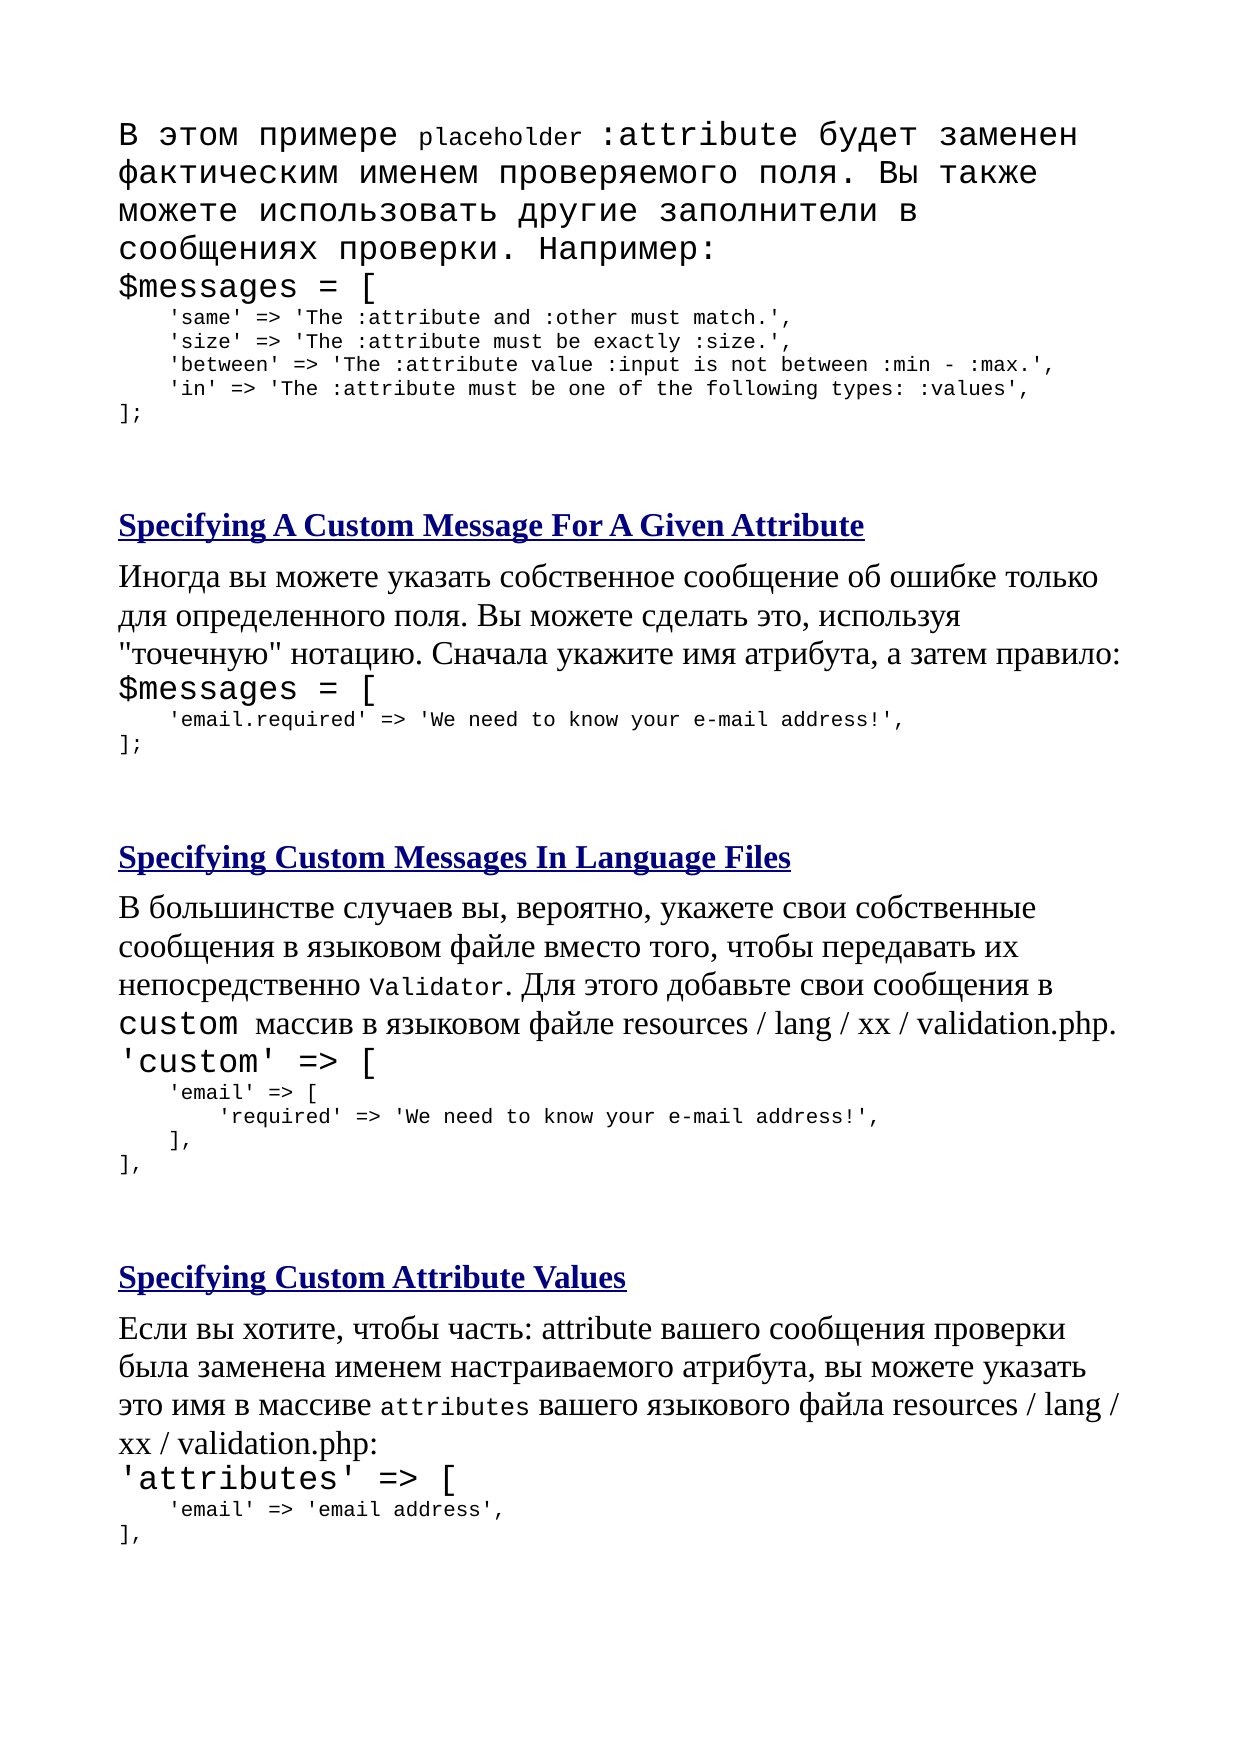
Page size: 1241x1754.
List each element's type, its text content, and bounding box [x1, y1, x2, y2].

text 'attributes' => [ [118, 1462, 1122, 1499]
text ], [118, 1129, 1122, 1153]
text Если вы хотите, чтобы часть: attribute вашего сообщения проверки была заменена именем настраиваемого атрибута, вы можете указать это имя в массиве attributes вашего языкового файла resources / lang / xx / validation.php: [118, 1308, 1122, 1462]
text 'custom' => [ [118, 1044, 1122, 1082]
text ], [118, 1523, 1122, 1547]
text $messages = [ [118, 672, 1122, 709]
text 'email' => 'email address', [118, 1499, 1122, 1523]
text 'email.required' => 'We need to know your e-mail address!', [118, 709, 1122, 733]
subtitle Specifying Custom Attribute Values [118, 1257, 1122, 1295]
text Иногда вы можете указать собственное сообщение об ошибке только для определенного поля. Вы можете сделать это, используя "точечную" нотацию. Сначала укажите имя атрибута, а затем правило: [118, 557, 1122, 672]
text 'between' => 'The :attribute value :input is not between :min - :max.', [118, 354, 1122, 378]
subtitle Specifying A Custom Message For A Given Attribute [118, 506, 1122, 544]
text $messages = [ [118, 269, 1122, 307]
text В большинстве случаев вы, вероятно, укажете свои собственные сообщения в языковом файле вместо того, чтобы передавать их непосредственно Validator. Для этого добавьте свои сообщения в custom массив в языковом файле resources / lang / xx / validation.php. [118, 888, 1122, 1044]
text 'email' => [ [118, 1082, 1122, 1106]
text ]; [118, 733, 1122, 757]
subtitle Specifying Custom Messages In Language Files [118, 837, 1122, 875]
text 'in' => 'The :attribute must be one of the following types: :values', [118, 378, 1122, 402]
text 'same' => 'The :attribute and :other must match.', [118, 307, 1122, 331]
text ]; [118, 402, 1122, 425]
text ], [118, 1153, 1122, 1177]
text 'required' => 'We need to know your e-mail address!', [118, 1106, 1122, 1129]
text 'size' => 'The :attribute must be exactly :size.', [118, 331, 1122, 354]
text В этом примере placeholder :attribute будет заменен фактическим именем проверяемого поля. Вы также можете использовать другие заполнители в сообщениях проверки. Например: [118, 118, 1122, 269]
